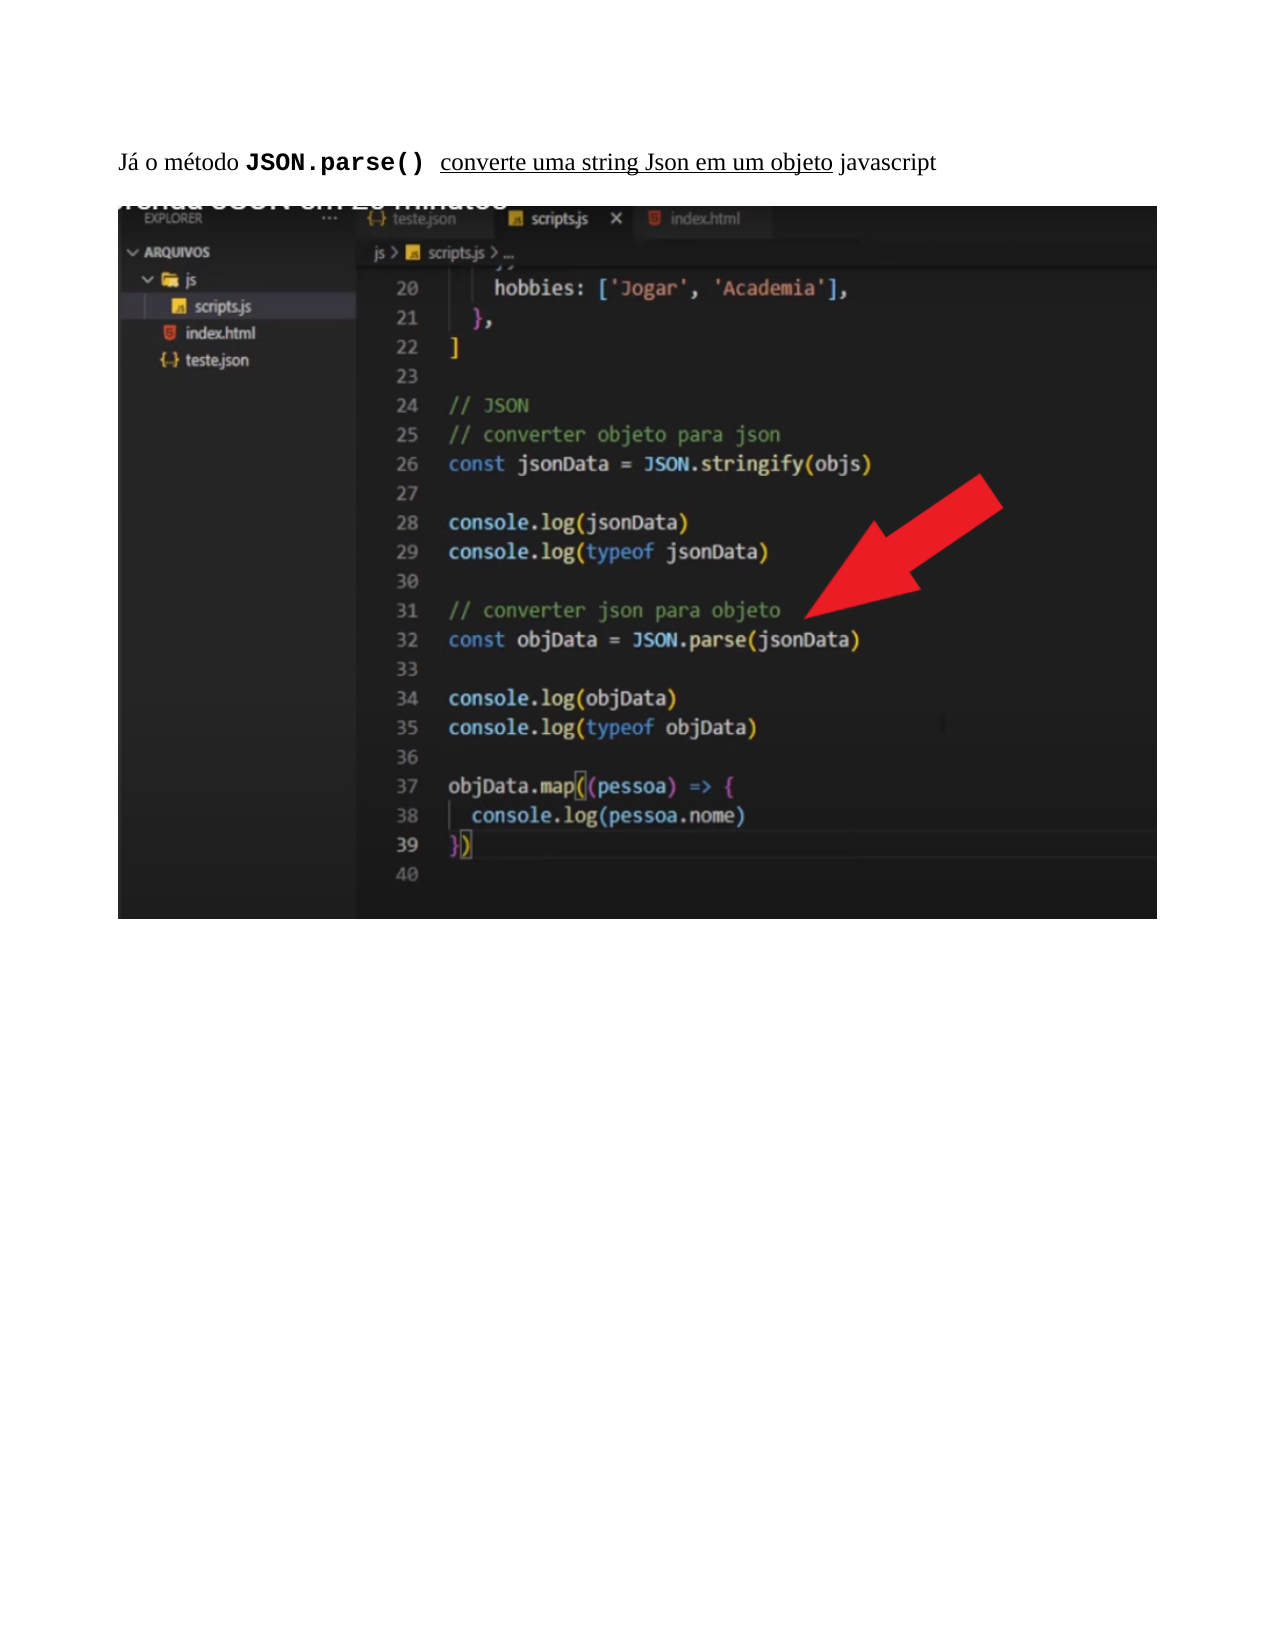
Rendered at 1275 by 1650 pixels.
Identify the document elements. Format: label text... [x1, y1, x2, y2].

text Já o método JSON.parse() converte uma string Json em um objeto javascript [118, 147, 1157, 178]
picture [118, 206, 1157, 919]
